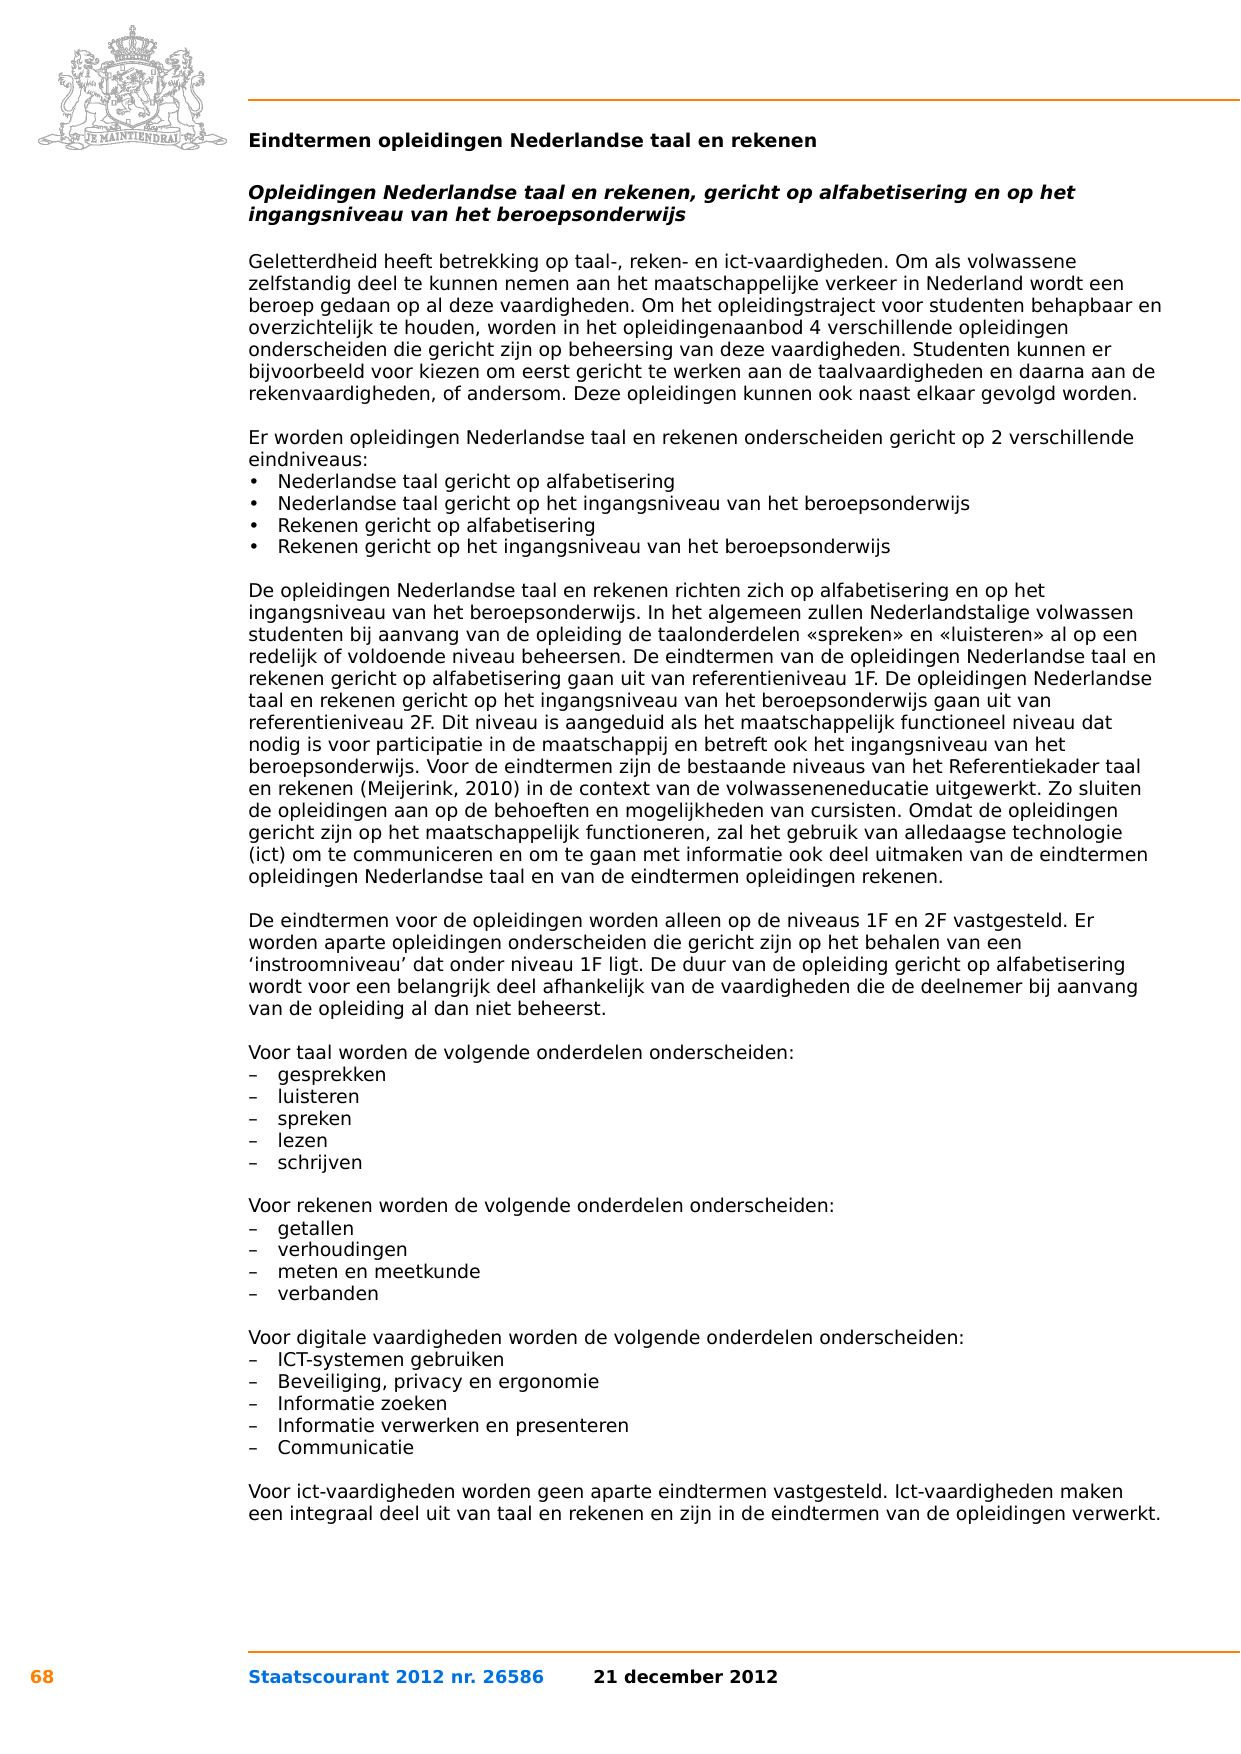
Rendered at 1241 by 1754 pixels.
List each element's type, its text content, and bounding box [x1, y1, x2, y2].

text – lezen [248, 1129, 1163, 1152]
text – Beveiliging, privacy en ergonomie [248, 1371, 1163, 1393]
text Geletterdheid heeft betrekking op taal-, reken- en ict-vaardigheden. Om als volwassene zelfstandig deel te kunnen nemen aan het maatschappelijke verkeer in Nederland wordt een beroep gedaan op al deze vaardigheden. Om het opleidingstraject voor studenten behapbaar en overzichtelijk te houden, worden in het opleidingenaanbod 4 verschillende opleidingen onderscheiden die gericht zijn op beheersing van deze vaardigheden. Studenten kunnen er bijvoorbeeld voor kiezen om eerst gericht te werken aan de taalvaardigheden en daarna aan de rekenvaardigheden, of andersom. Deze opleidingen kunnen ook naast elkaar gevolgd worden. [248, 251, 1163, 405]
text – Informatie verwerken en presenteren [248, 1415, 1163, 1437]
text – gesprekken [248, 1064, 1163, 1086]
text – spreken [248, 1108, 1163, 1129]
text – Communicatie [248, 1437, 1163, 1459]
text Er worden opleidingen Nederlandse taal en rekenen onderscheiden gericht op 2 verschillende eindniveaus: [248, 427, 1163, 471]
text – verhoudingen [248, 1239, 1163, 1261]
text Voor rekenen worden de volgende onderdelen onderscheiden: [248, 1195, 1163, 1217]
picture [38, 25, 227, 150]
text • Nederlandse taal gericht op het ingangsniveau van het beroepsonderwijs [248, 492, 1163, 514]
text – Informatie zoeken [248, 1393, 1163, 1415]
text Voor taal worden de volgende onderdelen onderscheiden: [248, 1042, 1163, 1064]
text – schrijven [248, 1152, 1163, 1173]
text Voor digitale vaardigheden worden de volgende onderdelen onderscheiden: [248, 1327, 1163, 1349]
subtitle Opleidingen Nederlandse taal en rekenen, gericht op alfabetisering en op het ingangsniveau van het beroepsonderwijs [248, 182, 1163, 226]
text – getallen [248, 1217, 1163, 1239]
text – ICT-systemen gebruiken [248, 1349, 1163, 1371]
subtitle Eindtermen opleidingen Nederlandse taal en rekenen [248, 130, 1163, 152]
text – luisteren [248, 1086, 1163, 1108]
text De eindtermen voor de opleidingen worden alleen op de niveaus 1F en 2F vastgesteld. Er worden aparte opleidingen onderscheiden die gericht zijn op het behalen van een ‘instroomniveau’ dat onder niveau 1F ligt. De duur van de opleiding gericht op alfabetisering wordt voor een belangrijk deel afhankelijk van de vaardigheden die de deelnemer bij aanvang van de opleiding al dan niet beheerst. [248, 910, 1163, 1020]
text • Nederlandse taal gericht op alfabetisering [248, 471, 1163, 492]
text – meten en meetkunde [248, 1261, 1163, 1283]
text • Rekenen gericht op het ingangsniveau van het beroepsonderwijs [248, 536, 1163, 558]
text • Rekenen gericht op alfabetisering [248, 514, 1163, 536]
text De opleidingen Nederlandse taal en rekenen richten zich op alfabetisering en op het ingangsniveau van het beroepsonderwijs. In het algemeen zullen Nederlandstalige volwassen studenten bij aanvang van de opleiding de taalonderdelen «spreken» en «luisteren» al op een redelijk of voldoende niveau beheersen. De eindtermen van de opleidingen Nederlandse taal en rekenen gericht op alfabetisering gaan uit van referentieniveau 1F. De opleidingen Nederlandse taal en rekenen gericht op het ingangsniveau van het beroepsonderwijs gaan uit van referentieniveau 2F. Dit niveau is aangeduid als het maatschappelijk functioneel niveau dat nodig is voor participatie in de maatschappij en betreft ook het ingangsniveau van het beroepsonderwijs. Voor de eindtermen zijn de bestaande niveaus van het Referentiekader taal en rekenen (Meijerink, 2010) in de context van de volwasseneneducatie uitgewerkt. Zo sluiten de opleidingen aan op de behoeften en mogelijkheden van cursisten. Omdat de opleidingen gericht zijn op het maatschappelijk functioneren, zal het gebruik van alledaagse technologie (ict) om te communiceren en om te gaan met informatie ook deel uitmaken van de eindtermen opleidingen Nederlandse taal en van de eindtermen opleidingen rekenen. [248, 580, 1163, 888]
text – verbanden [248, 1283, 1163, 1305]
text Voor ict-vaardigheden worden geen aparte eindtermen vastgesteld. Ict-vaardigheden maken een integraal deel uit van taal en rekenen en zijn in de eindtermen van de opleidingen verwerkt. [248, 1481, 1163, 1525]
